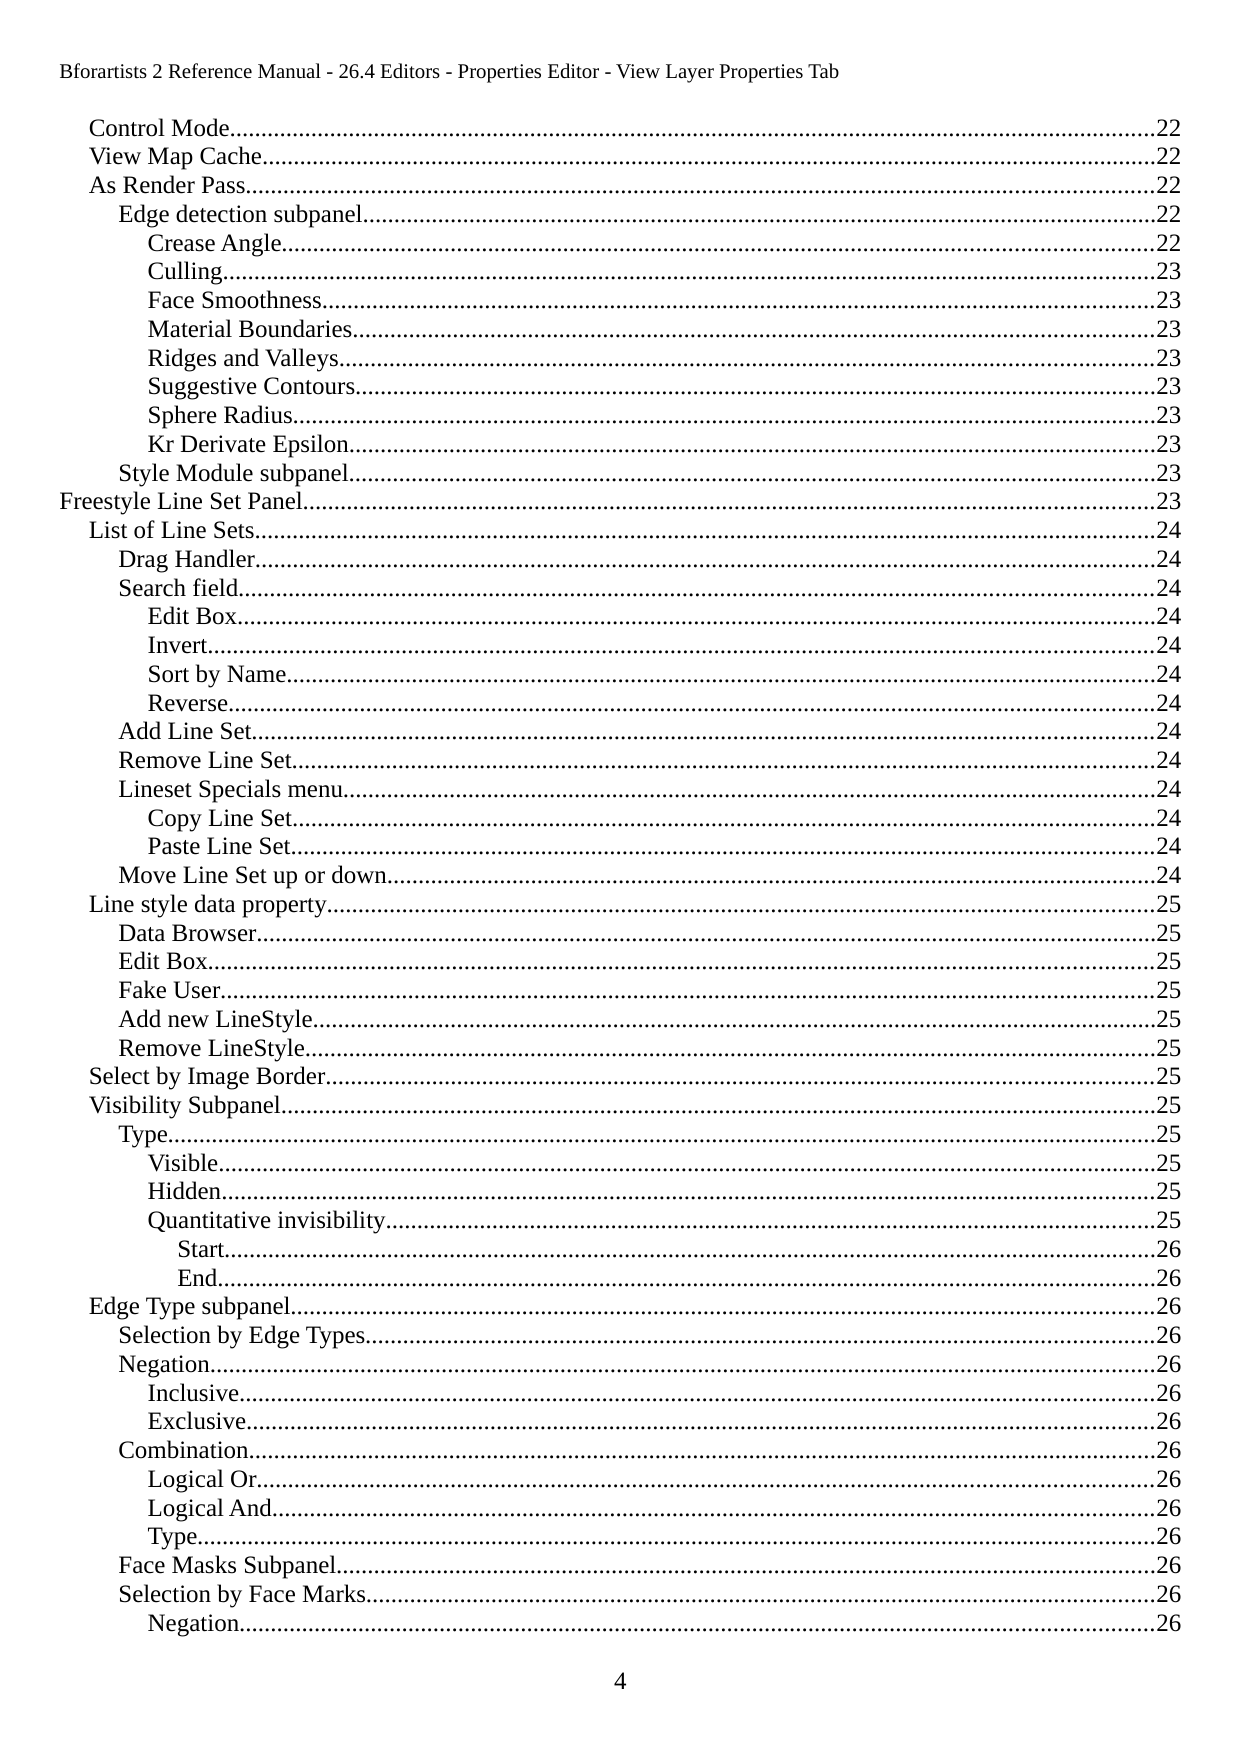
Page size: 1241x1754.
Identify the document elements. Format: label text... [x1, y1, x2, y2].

text View Map Cache 22 [88, 141, 1181, 170]
text Sphere Radius 23 [147, 400, 1181, 429]
text Reverse 24 [147, 688, 1181, 716]
text Face Smoothness 23 [147, 285, 1181, 314]
text Line style data property 25 [88, 889, 1181, 918]
text Data Browser 25 [118, 918, 1181, 946]
text Edge Type subpanel 26 [88, 1291, 1181, 1320]
text Lineset Specials menu 24 [118, 774, 1181, 803]
text Add new LineStyle 25 [118, 1004, 1181, 1033]
text Selection by Edge Types 26 [118, 1320, 1181, 1349]
text Remove LineStyle 25 [118, 1033, 1181, 1061]
text Invert 24 [147, 630, 1181, 659]
text Selection by Face Marks 26 [118, 1579, 1181, 1608]
text Search field 24 [118, 573, 1181, 601]
text Logical Or 26 [147, 1464, 1181, 1493]
text Control Mode 22 [88, 113, 1181, 141]
text Hidden 25 [147, 1176, 1181, 1205]
text Drag Handler 24 [118, 544, 1181, 573]
text Add Line Set 24 [118, 716, 1181, 745]
text Material Boundaries 23 [147, 314, 1181, 343]
text Freestyle Line Set Panel 23 [59, 486, 1181, 515]
text Remove Line Set 24 [118, 745, 1181, 774]
text Logical And 26 [147, 1493, 1181, 1521]
text Edge detection subpanel 22 [118, 199, 1181, 228]
text Sort by Name 24 [147, 659, 1181, 688]
text Combination 26 [118, 1435, 1181, 1464]
text Negation 26 [118, 1349, 1181, 1378]
text Move Line Set up or down 24 [118, 860, 1181, 889]
text List of Line Sets 24 [88, 515, 1181, 544]
text Edit Box 24 [147, 601, 1181, 630]
text Style Module subpanel 23 [118, 458, 1181, 486]
text Quantitative invisibility 25 [147, 1205, 1181, 1234]
text Crease Angle 22 [147, 228, 1181, 256]
text Select by Image Border 25 [88, 1061, 1181, 1090]
text Kr Derivate Epsilon 23 [147, 429, 1181, 458]
text Negation 26 [147, 1608, 1181, 1636]
text As Render Pass 22 [88, 170, 1181, 199]
text Visible 25 [147, 1148, 1181, 1176]
text Ridges and Valleys 23 [147, 343, 1181, 371]
text Edit Box 25 [118, 946, 1181, 975]
text Copy Line Set 24 [147, 803, 1181, 831]
text End 26 [177, 1263, 1181, 1291]
text Culling 23 [147, 256, 1181, 285]
text Type 26 [147, 1521, 1181, 1550]
text Face Masks Subpanel 26 [118, 1550, 1181, 1579]
text Exclusive 26 [147, 1406, 1181, 1435]
text Paste Line Set 24 [147, 831, 1181, 860]
text Visibility Subpanel 25 [88, 1090, 1181, 1119]
text Fake User 25 [118, 975, 1181, 1004]
text Suggestive Contours 23 [147, 371, 1181, 400]
text Start 26 [177, 1234, 1181, 1263]
text Type 25 [118, 1119, 1181, 1148]
text Inclusive 26 [147, 1378, 1181, 1406]
